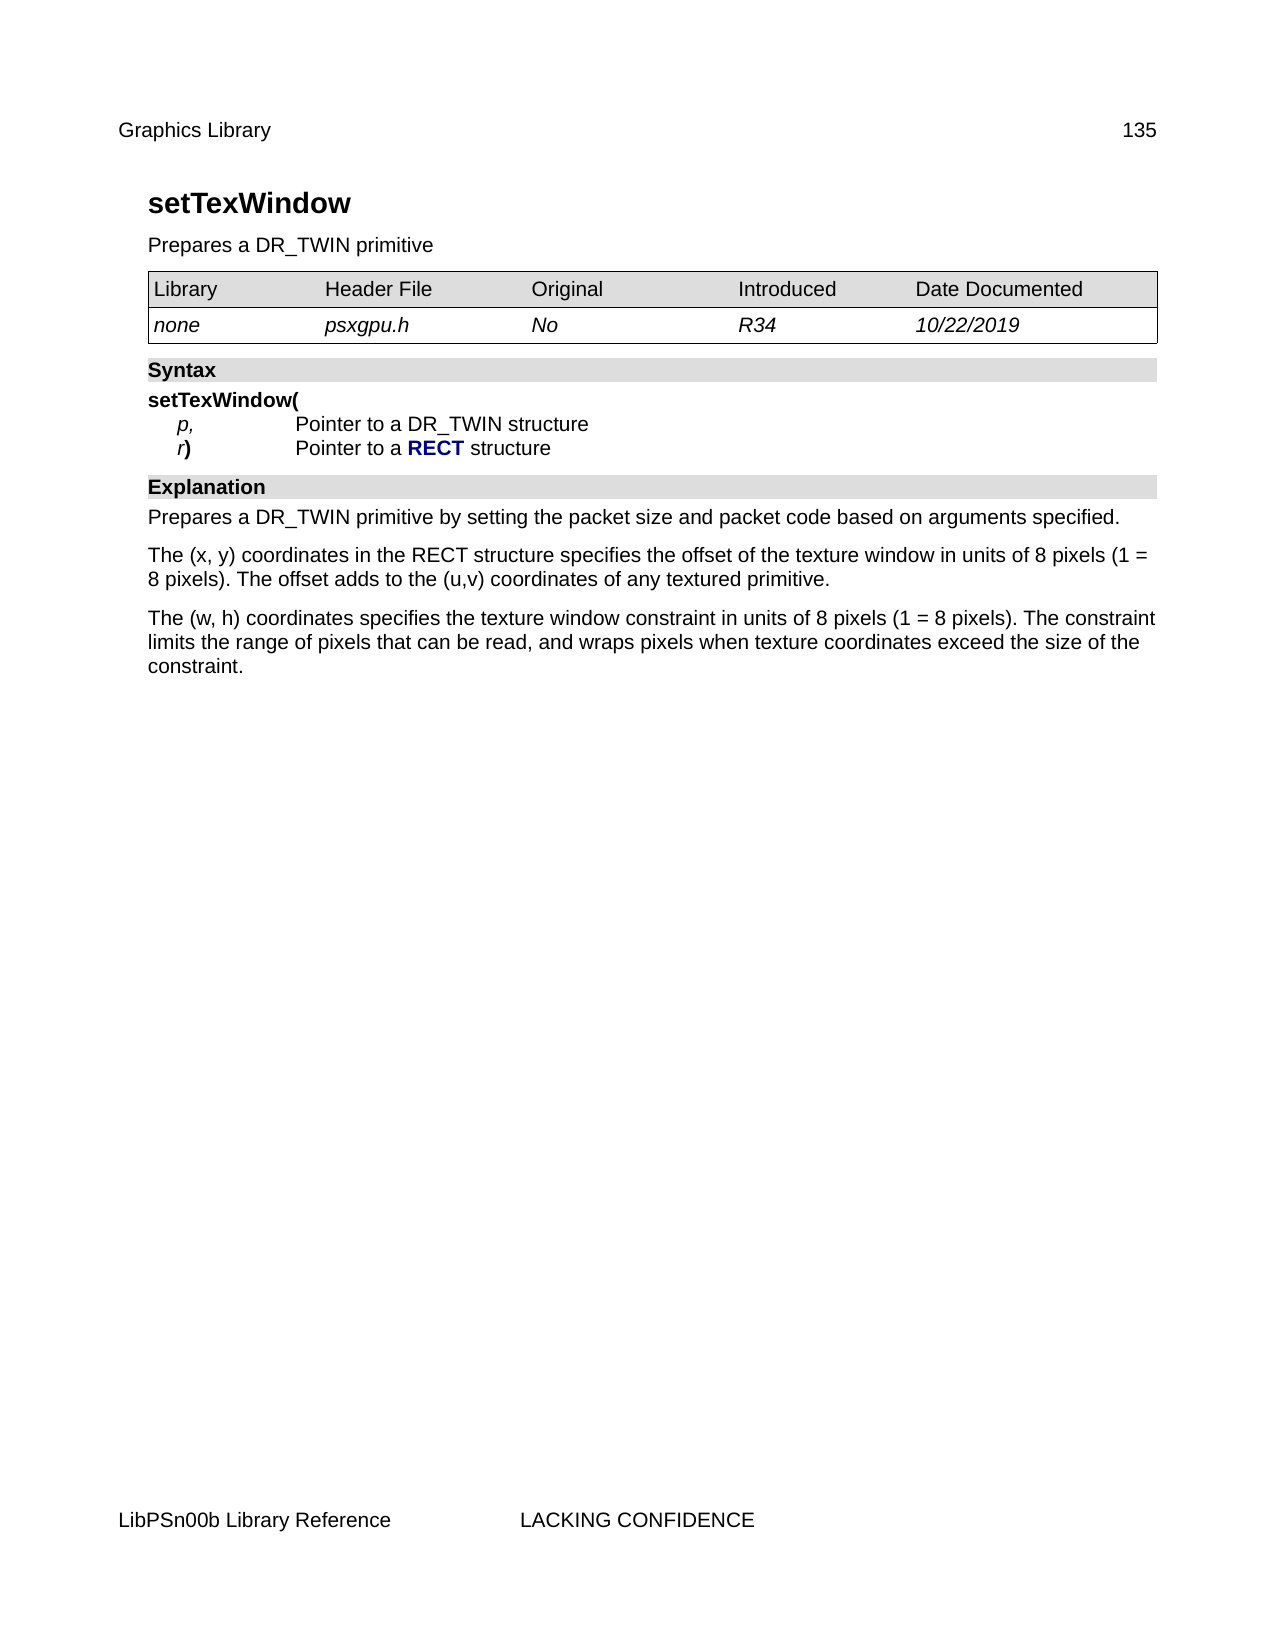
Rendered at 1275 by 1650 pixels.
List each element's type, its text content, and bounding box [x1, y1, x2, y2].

text The (x, y) coordinates in the RECT structure specifies the offset of the texture window in units of 8 pixels (1 = 8 pixels). The offset adds to the (u,v) coordinates of any textured primitive. [148, 543, 1157, 591]
text p, Pointer to a DR_TWIN structure [148, 412, 1157, 436]
text r) Pointer to a RECT structure [148, 436, 1157, 460]
text Prepares a DR_TWIN primitive [148, 232, 1157, 256]
text Library Header File Original Introduced Date Documented [149, 272, 1157, 307]
text Prepares a DR_TWIN primitive by setting the packet size and packet code based on arguments specified. [148, 504, 1157, 528]
subtitle Syntax [148, 358, 1157, 382]
subtitle setTexWindow [148, 186, 1157, 220]
text setTexWindow( [148, 388, 1157, 412]
text The (w, h) coordinates specifies the texture window constraint in units of 8 pixels (1 = 8 pixels). The constraint limits the range of pixels that can be read, and wraps pixels when texture coordinates exceed the size of the constraint. [148, 606, 1157, 678]
text none psxgpu.h No R34 10/22/2019 [149, 308, 1157, 343]
subtitle Explanation [148, 475, 1157, 499]
